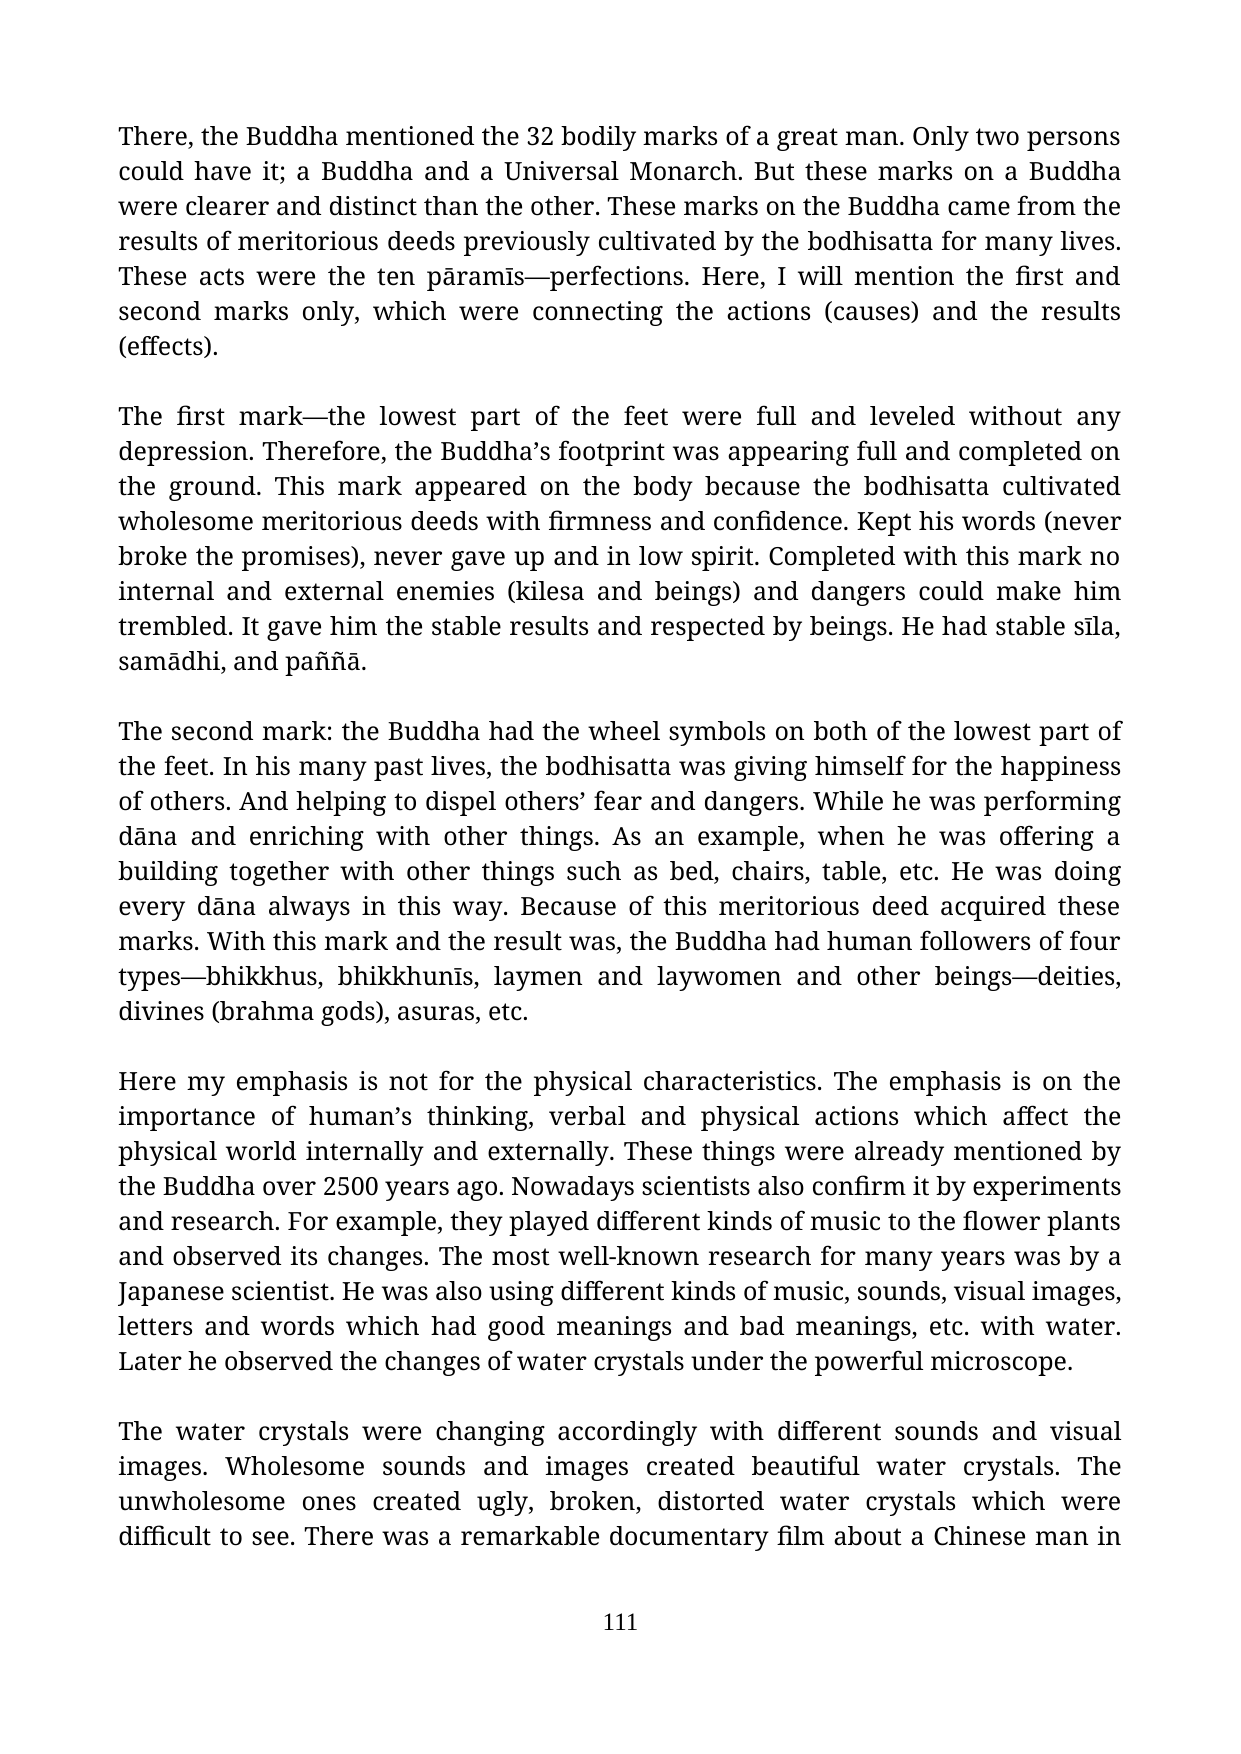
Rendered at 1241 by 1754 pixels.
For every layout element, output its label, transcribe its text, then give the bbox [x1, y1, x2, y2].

text There, the Buddha mentioned the 32 bodily marks of a great man. Only two persons could have it; a Buddha and a Universal Monarch. But these marks on a Buddha were clearer and distinct than the other. These marks on the Buddha came from the results of meritorious deeds previously cultivated by the bodhisatta for many lives. These acts were the ten pāramīs—perfections. Here, I will mention the first and second marks only, which were connecting the actions (causes) and the results (effects). The first mark—the lowest part of the feet were full and leveled without any depression. Therefore, the Buddha’s footprint was appearing full and completed on the ground. This mark appeared on the body because the bodhisatta cultivated wholesome meritorious deeds with firmness and confidence. Kept his words (never broke the promises), never gave up and in low spirit. Completed with this mark no internal and external enemies (kilesa and beings) and dangers could make him trembled. It gave him the stable results and respected by beings. He had stable sīla, samādhi, and paññā. The second mark: the Buddha had the wheel symbols on both of the lowest part of the feet. In his many past lives, the bodhisatta was giving himself for the happiness of others. And helping to dispel others’ fear and dangers. While he was performing dāna and enriching with other things. As an example, when he was offering a building together with other things such as bed, chairs, table, etc. He was doing every dāna always in this way. Because of this meritorious deed acquired these marks. With this mark and the result was, the Buddha had human followers of four types—bhikkhus, bhikkhunīs, laymen and laywomen and other beings—deities, divines (brahma gods), asuras, etc. Here my emphasis is not for the physical characteristics. The emphasis is on the importance of human’s thinking, verbal and physical actions which affect the physical world internally and externally. These things were already mentioned by the Buddha over 2500 years ago. Nowadays scientists also confirm it by experiments and research. For example, they played different kinds of music to the flower plants and observed its changes. The most well-known research for many years was by a Japanese scientist. He was also using different kinds of music, sounds, visual images, letters and words which had good meanings and bad meanings, etc. with water. Later he observed the changes of water crystals under the powerful microscope. The water crystals were changing accordingly with different sounds and visual images. Wholesome sounds and images created beautiful water crystals. The unwholesome ones created ugly, broken, distorted water crystals which were difficult to see. There was a remarkable documentary film about a Chinese man in [118, 118, 1122, 1553]
